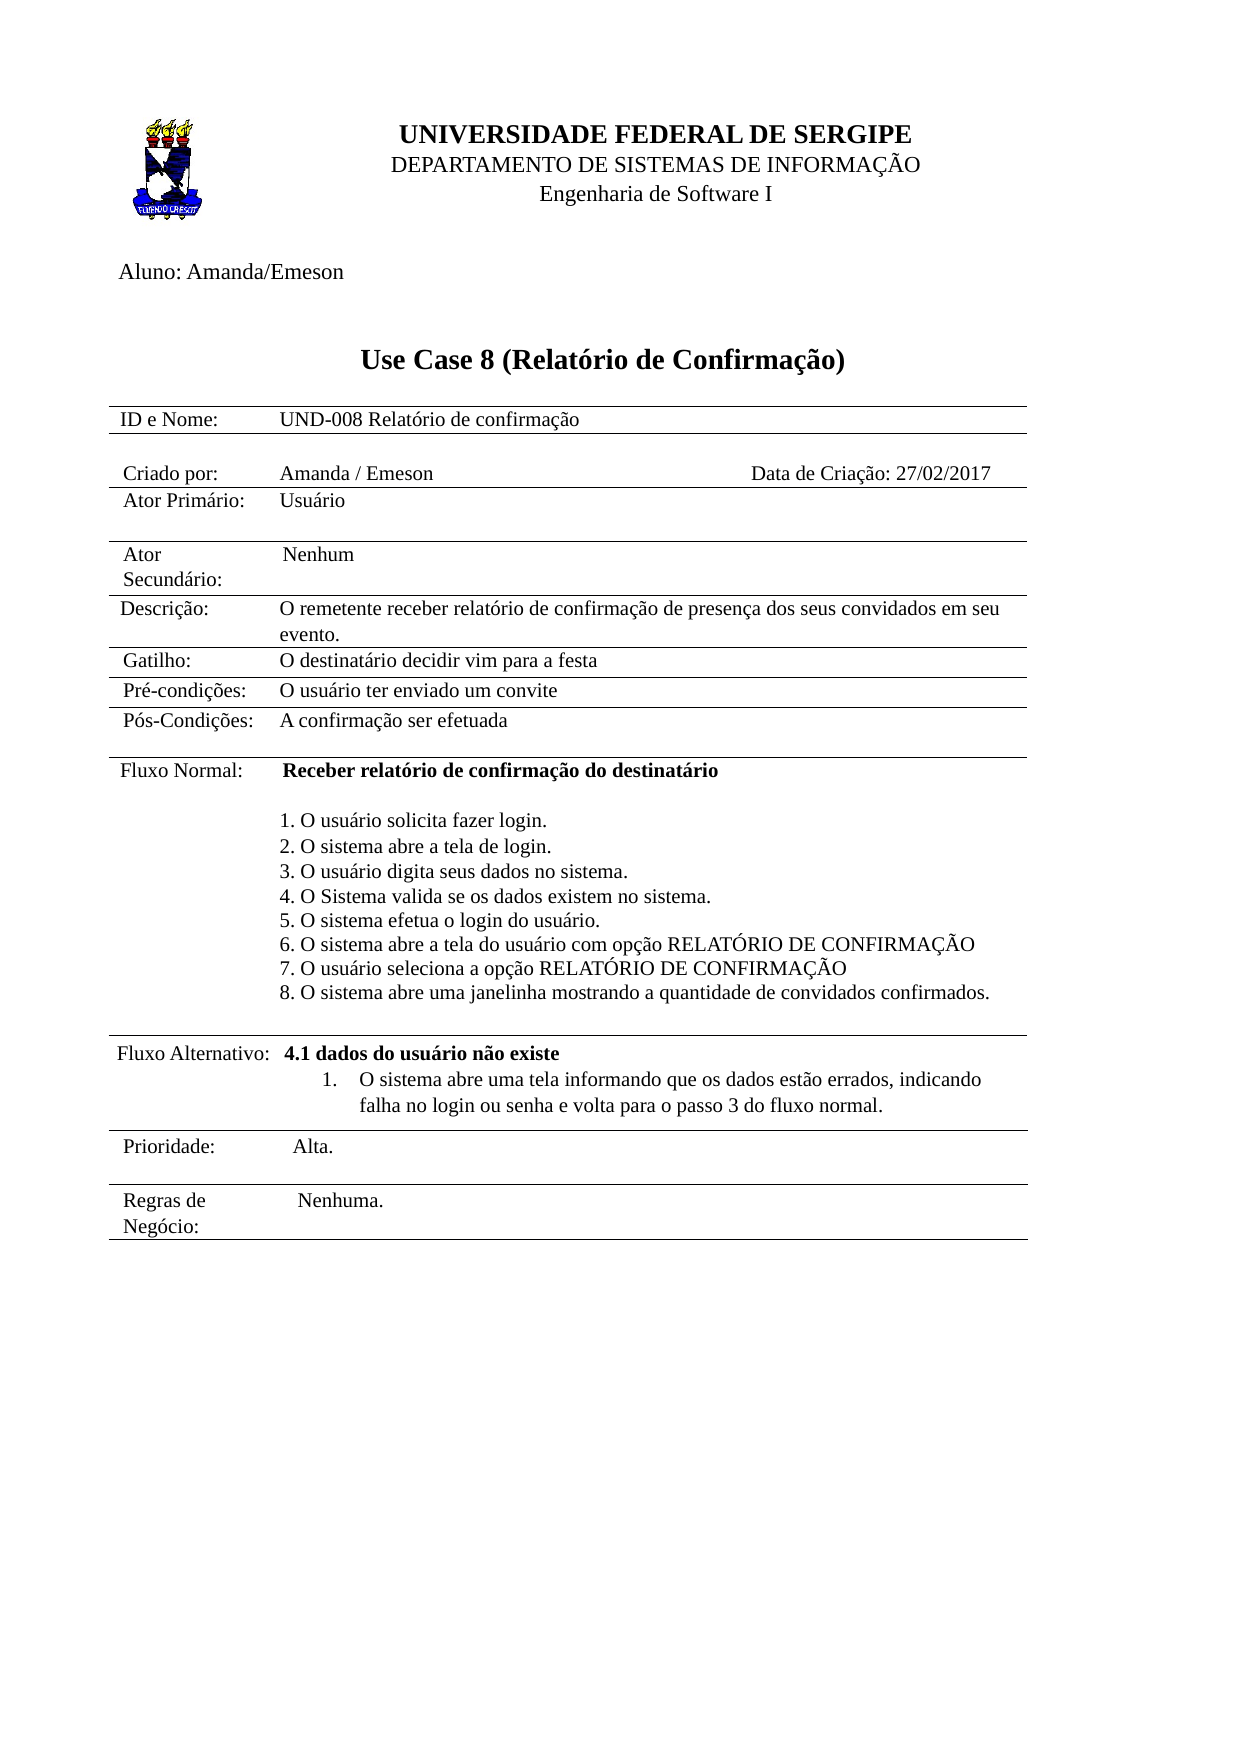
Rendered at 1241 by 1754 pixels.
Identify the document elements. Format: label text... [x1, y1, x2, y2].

text UNIVERSIDADE FEDERAL DE SERGIPE [203, 118, 1094, 149]
table_header ID e Nome: [109, 407, 268, 433]
table_cell Nenhum [268, 542, 1027, 595]
table_header Alta. [278, 1131, 1028, 1184]
table_cell Criado por: [109, 434, 268, 487]
table_cell Pós-Condições: [109, 708, 268, 757]
table_header Fluxo Alternativo: [111, 1036, 278, 1125]
table_cell Nenhuma. [278, 1185, 1028, 1239]
table_cell Descrição: [109, 596, 268, 647]
table_cell O destinatário decidir vim para a festa [268, 648, 1027, 677]
table_cell Amanda / Emeson Data de Criação: 27/02/2017 [268, 434, 1027, 487]
table_cell Usuário [268, 488, 1027, 541]
table_cell Ator Primário: [109, 488, 268, 541]
table_cell Gatilho: [109, 648, 268, 677]
table_cell A confirmação ser efetuada [268, 708, 1027, 757]
table_cell Ator Secundário: [109, 542, 268, 595]
table_cell Pré-condições: [109, 678, 268, 707]
table_cell Receber relatório de confirmação do destinatário 1. O usuário solicita fazer login. 2. O sistema abre a tela de login. 3. O usuário digita seus dados no sistema. 4. O Sistema valida se os dados existem no sistema. 5. O sistema efetua o login do usuário. 6. O sistema abre a tela do usuário com opção RELATÓRIO DE CONFIRMAÇÃO 7. O usuário seleciona a opção RELATÓRIO DE CONFIRMAÇÃO 8. O sistema abre uma janelinha mostrando a quantidade de convidados confirmados. [268, 758, 1027, 1035]
table_cell Regras de Negócio: [109, 1185, 278, 1239]
table_cell O remetente receber relatório de confirmação de presença dos seus convidados em seu evento. [268, 596, 1027, 647]
table_header Prioridade: [109, 1131, 278, 1184]
text Aluno: Amanda/Emeson [118, 258, 1122, 285]
text DEPARTAMENTO DE SISTEMAS DE INFORMAÇÃO [203, 151, 1094, 177]
table_cell Fluxo Normal: [109, 758, 268, 1035]
text Use Case 8 (Relatório de Confirmação) [118, 342, 1087, 376]
table_header UND-008 Relatório de confirmação [268, 407, 1027, 433]
table_header 4.1 dados do usuário não existe O sistema abre uma tela informando que os dados estão errados, indicando falha no login ou senha e volta para o passo 3 do fluxo normal. [279, 1035, 1028, 1125]
text Engenharia de Software I [203, 180, 1095, 206]
table_cell O usuário ter enviado um convite [268, 678, 1027, 707]
